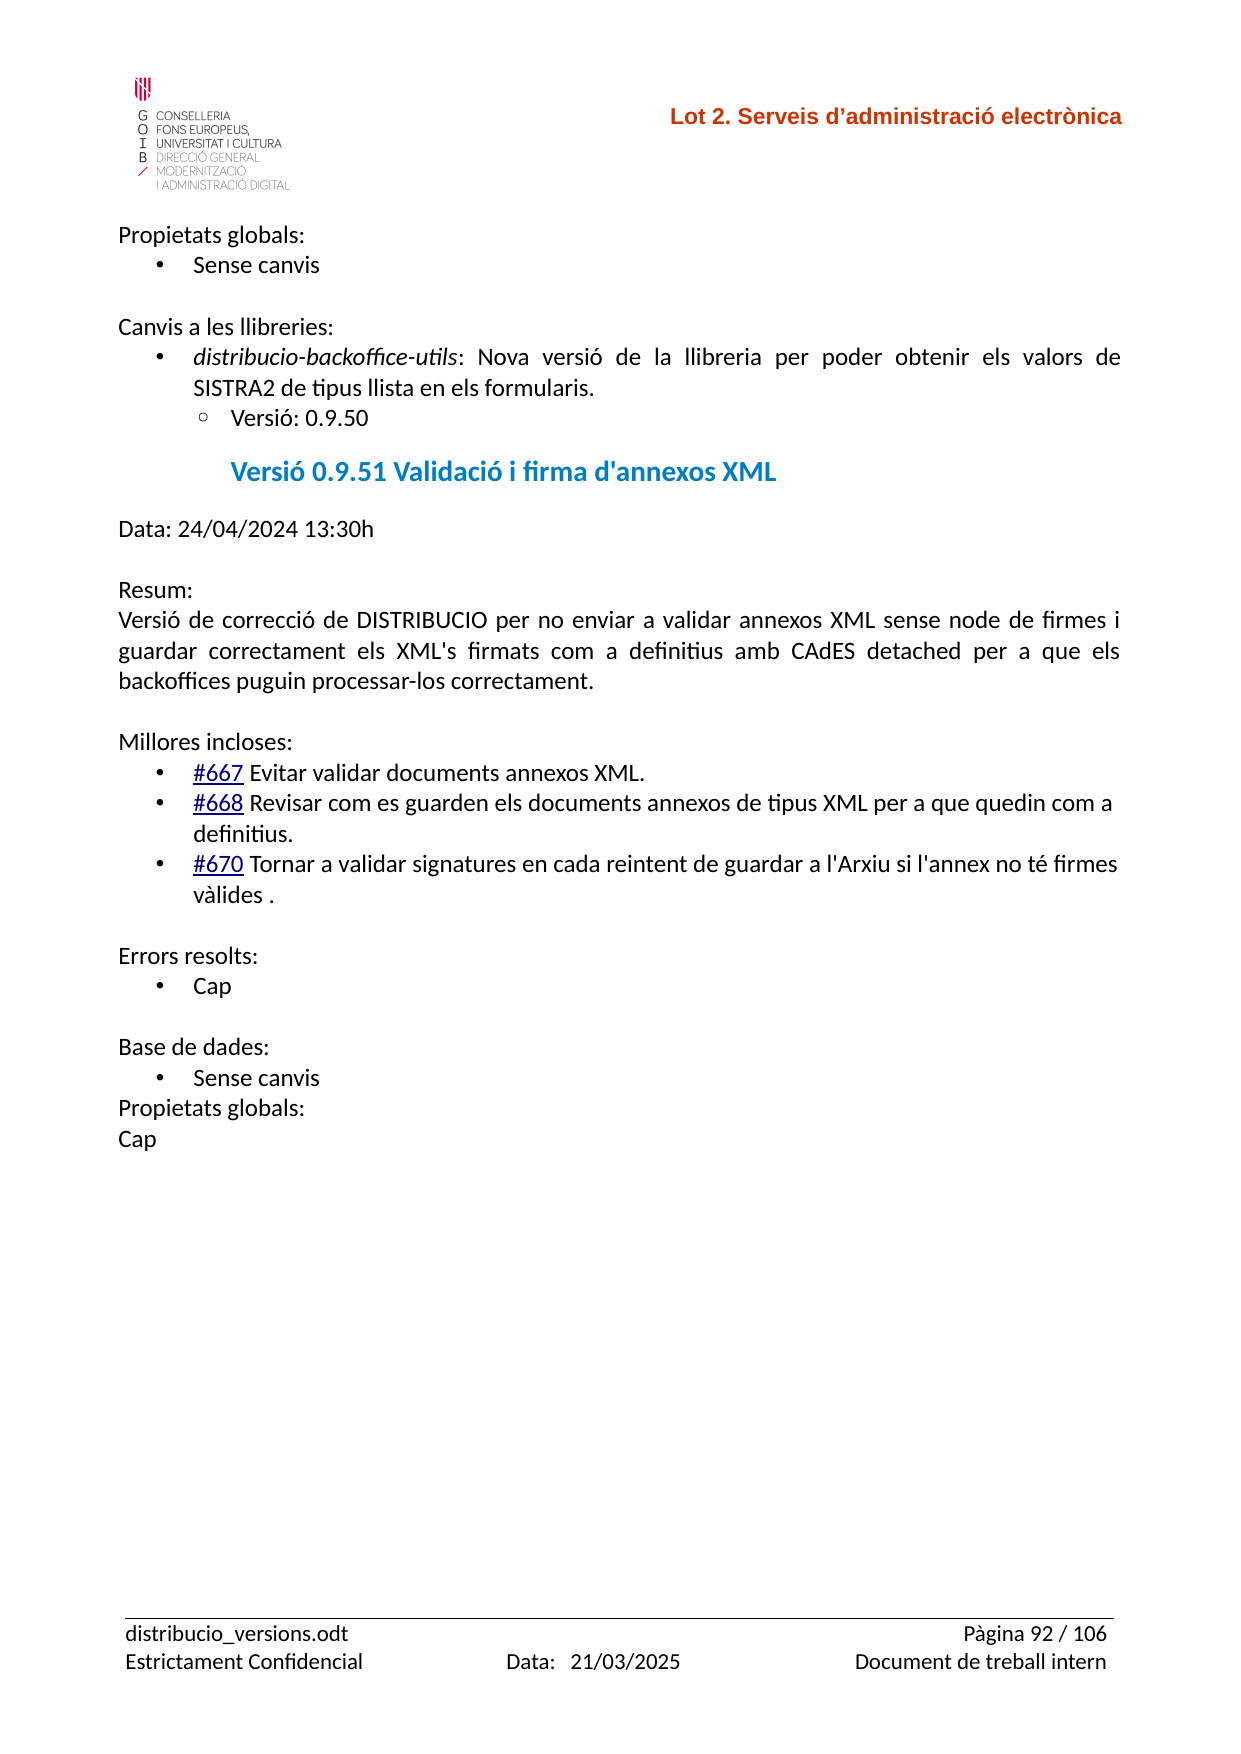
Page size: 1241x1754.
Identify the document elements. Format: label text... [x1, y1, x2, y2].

text Cap [118, 1123, 1122, 1154]
text Propietats globals: [118, 219, 1122, 250]
list Sense canvis [156, 250, 1122, 280]
list Cap [156, 971, 1122, 1001]
text Errors resolts: [118, 940, 1122, 971]
text Base de dades: [118, 1032, 1122, 1062]
list Sense canvis [156, 1062, 1122, 1093]
list #668 Revisar com es guarden els documents annexos de tipus XML per a que quedin com a definitius. [156, 787, 1122, 848]
list #667 Evitar validar documents annexos XML. [156, 757, 1122, 787]
subtitle Versió 0.9.51 Validació i firma d'annexos XML [153, 453, 1122, 489]
text Resum: [118, 574, 1122, 604]
text Data: 24/04/2024 13:30h [118, 513, 1122, 543]
text Propietats globals: [118, 1093, 1122, 1123]
list #670 Tornar a validar signatures en cada reintent de guardar a l'Arxiu si l'annex no té firmes vàlides . [156, 848, 1122, 909]
list Versió: 0.9.50 [193, 402, 1122, 433]
text Versió de correcció de DISTRIBUCIO per no enviar a validar annexos XML sense node de firmes i guardar correctament els XML's firmats com a definitius amb CAdES detached per a que els backoffices puguin processar-los correctament. [118, 604, 1122, 696]
text Canvis a les llibreries: [118, 311, 1122, 341]
text Millores incloses: [118, 726, 1122, 757]
list distribucio-backoffice-utils: Nova versió de la llibreria per poder obtenir els valors de SISTRA2 de tipus llista en els formularis. [156, 341, 1122, 402]
picture [126, 70, 299, 197]
